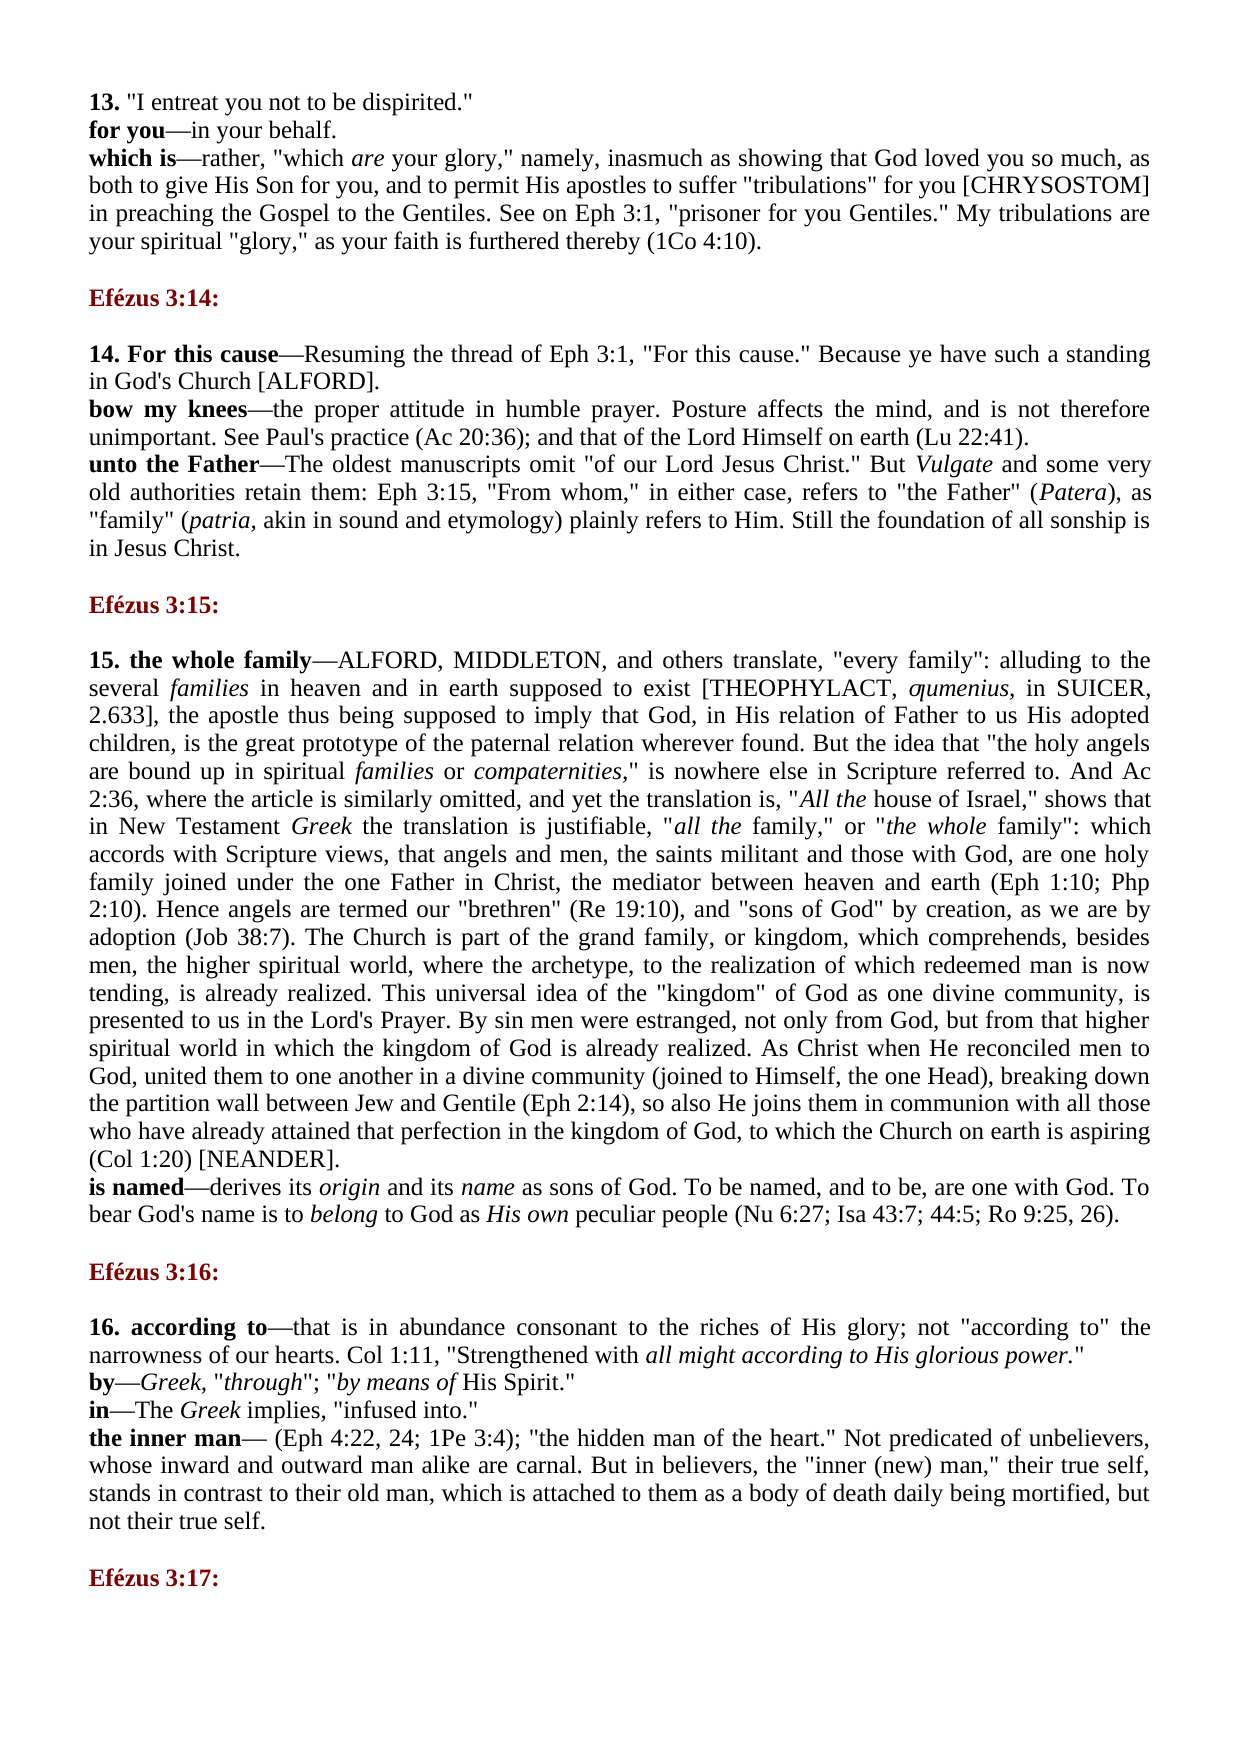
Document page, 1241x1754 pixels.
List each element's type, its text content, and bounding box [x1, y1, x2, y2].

text Efézus 3:17: [88, 1564, 1152, 1592]
text 14. For this cause—Resuming the thread of Eph 3:1, "For this cause." Because ye have such a standing in God's Church [ALFORD]. bow my knees—the proper attitude in humble prayer. Posture affects the mind, and is not therefore unimportant. See Paul's practice (Ac 20:36); and that of the Lord Himself on earth (Lu 22:41). unto the Father—The oldest manuscripts omit "of our Lord Jesus Christ." But Vulgate and some very old authorities retain them: Eph 3:15, "From whom," in either case, refers to "the Father" (Patera), as "family" (patria, akin in sound and etymology) plainly refers to Him. Still the foundation of all sonship is in Jesus Christ. [88, 340, 1152, 561]
text 16. according to—that is in abundance consonant to the riches of His glory; not "according to" the narrowness of our hearts. Col 1:11, "Strengthened with all might according to His glorious power." by—Greek, "through"; "by means of His Spirit." in—The Greek implies, "infused into." the inner man— (Eph 4:22, 24; 1Pe 3:4); "the hidden man of the heart." Not predicated of unbelievers, whose inward and outward man alike are carnal. But in believers, the "inner (new) man," their true self, stands in contrast to their old man, which is attached to them as a body of death daily being mortified, but not their true self. [88, 1313, 1152, 1535]
text Efézus 3:16: [88, 1258, 1152, 1285]
text 13. "I entreat you not to be dispirited." for you—in your behalf. which is—rather, "which are your glory," namely, inasmuch as showing that God loved you so much, as both to give His Son for you, and to permit His apostles to suffer "tribulations" for you [CHRYSOSTOM] in preaching the Gospel to the Gentiles. See on Eph 3:1, "prisoner for you Gentiles." My tribulations are your spiritual "glory," as your faith is furthered thereby (1Co 4:10). [88, 88, 1152, 255]
text Efézus 3:14: [88, 284, 1152, 312]
text 15. the whole family—ALFORD, MIDDLETON, and others translate, "every family": alluding to the several families in heaven and in earth supposed to exist [THEOPHYLACT, ƣumenius, in SUICER, 2.633], the apostle thus being supposed to imply that God, in His relation of Father to us His adopted children, is the great prototype of the paternal relation wherever found. But the idea that "the holy angels are bound up in spiritual families or compaternities," is nowhere else in Scripture referred to. And Ac 2:36, where the article is similarly omitted, and yet the translation is, "All the house of Israel," shows that in New Testament Greek the translation is justifiable, "all the family," or "the whole family": which accords with Scripture views, that angels and men, the saints militant and those with God, are one holy family joined under the one Father in Christ, the mediator between heaven and earth (Eph 1:10; Php 2:10). Hence angels are termed our "brethren" (Re 19:10), and "sons of God" by creation, as we are by adoption (Job 38:7). The Church is part of the grand family, or kingdom, which comprehends, besides men, the higher spiritual world, where the archetype, to the realization of which redeemed man is now tending, is already realized. This universal idea of the "kingdom" of God as one divine community, is presented to us in the Lord's Prayer. By sin men were estranged, not only from God, but from that higher spiritual world in which the kingdom of God is already realized. As Christ when He reconciled men to God, united them to one another in a divine community (joined to Himself, the one Head), breaking down the partition wall between Jew and Gentile (Eph 2:14), so also He joins them in communion with all those who have already attained that perfection in the kingdom of God, to which the Church on earth is aspiring (Col 1:20) [NEANDER]. is named—derives its origin and its name as sons of God. To be named, and to be, are one with God. To bear God's name is to belong to God as His own peculiar people (Nu 6:27; Isa 43:7; 44:5; Ro 9:25, 26). [88, 646, 1152, 1228]
text Efézus 3:15: [88, 591, 1152, 618]
